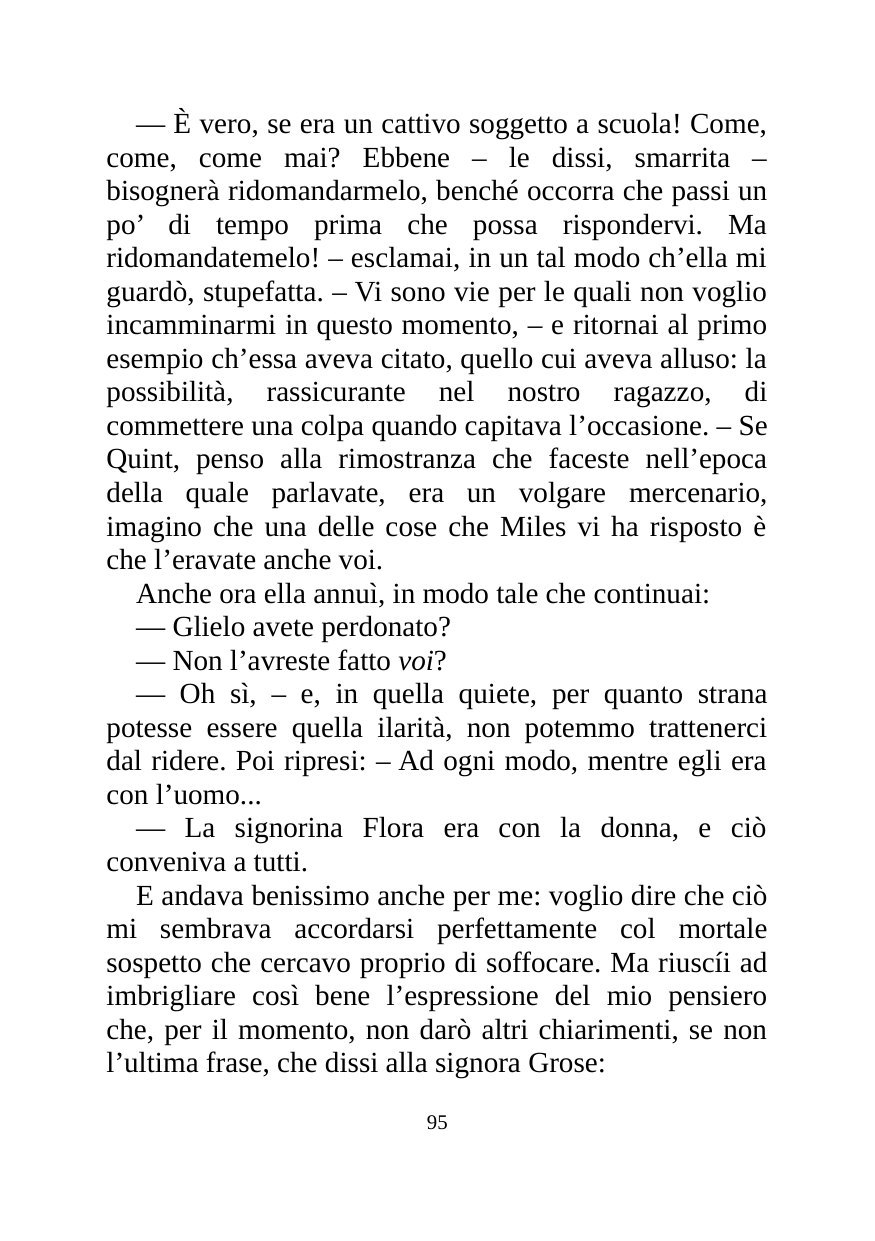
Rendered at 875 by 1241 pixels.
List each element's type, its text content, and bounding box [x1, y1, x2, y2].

text Anche ora ella annuì, in modo tale che continuai: [106, 576, 768, 609]
text — Glielo avete perdonato? [106, 609, 768, 643]
text E andava benissimo anche per me: voglio dire che ciò mi sembrava accordarsi perfettamente col mortale sospetto che cercavo proprio di soffocare. Ma riuscíi ad imbrigliare così bene l’espressione del mio pensiero che, per il momento, non darò altri chiarimenti, se non l’ultima frase, che dissi alla signora Grose: [106, 878, 768, 1079]
text — La signorina Flora era con la donna, e ciò conveniva a tutti. [106, 811, 768, 878]
text — Oh sì, – e, in quella quiete, per quanto strana potesse essere quella ilarità, non potemmo trattenerci dal ridere. Poi ripresi: – Ad ogni modo, mentre egli era con l’uomo... [106, 676, 768, 811]
text — È vero, se era un cattivo soggetto a scuola! Come, come, come mai? Ebbene – le dissi, smarrita – bisognerà ridomandarmelo, benché occorra che passi un po’ di tempo prima che possa rispondervi. Ma ridomandatemelo! – esclamai, in un tal modo ch’ella mi guardò, stupefatta. – Vi sono vie per le quali non voglio incamminarmi in questo momento, – e ritornai al primo esempio ch’essa aveva citato, quello cui aveva alluso: la possibilità, rassicurante nel nostro ragazzo, di commettere una colpa quando capitava l’occasione. – Se Quint, penso alla rimostranza che faceste nell’epoca della quale parlavate, era un volgare mercenario, imagino che una delle cose che Miles vi ha risposto è che l’eravate anche voi. [106, 106, 768, 576]
text — Non l’avreste fatto voi? [106, 643, 768, 676]
